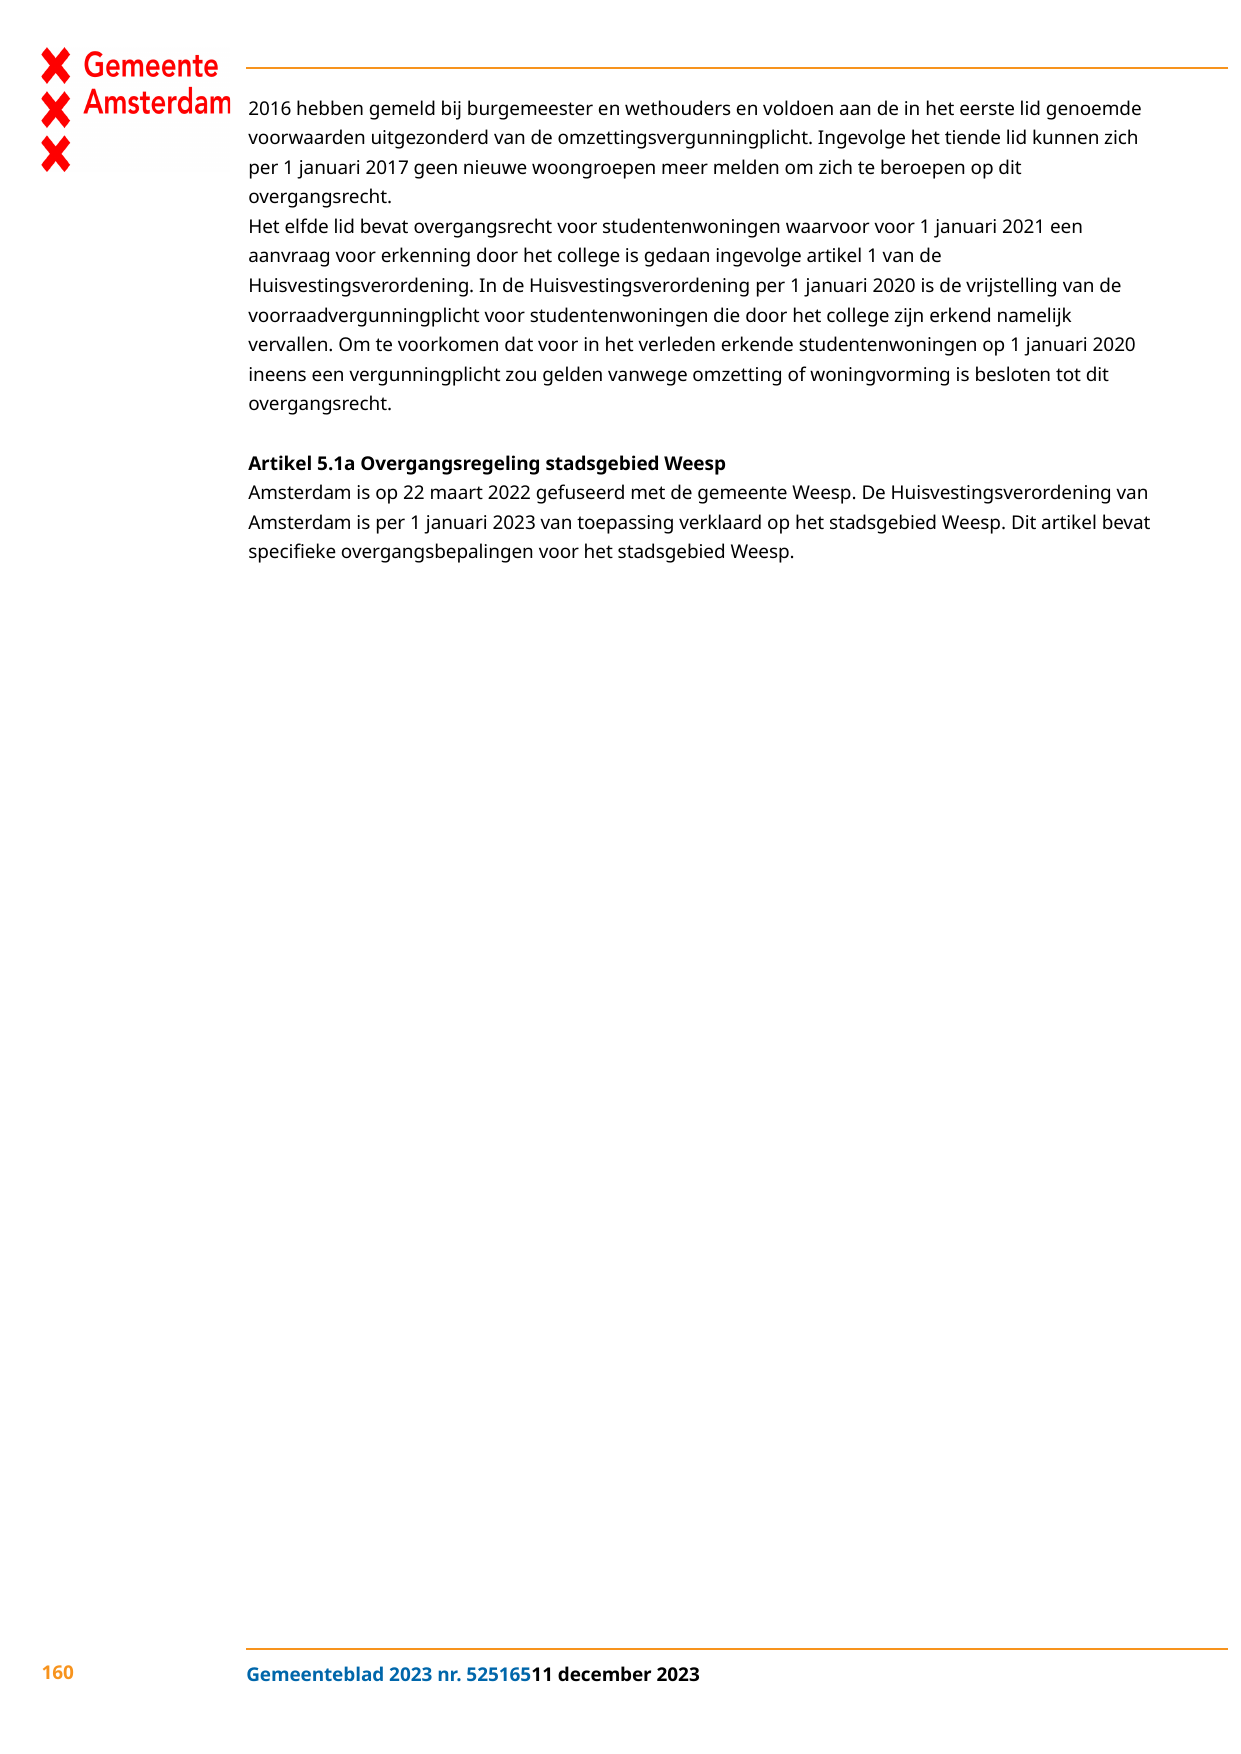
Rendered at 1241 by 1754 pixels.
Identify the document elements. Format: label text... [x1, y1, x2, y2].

text 2016 hebben gemeld bij burgemeester en wethouders en voldoen aan de in het eerste lid genoemde voorwaarden uitgezonderd van de omzettingsvergunningplicht. Ingevolge het tiende lid kunnen zich per 1 januari 2017 geen nieuwe woongroepen meer melden om zich te beroepen op dit overgangsrecht. [248, 95, 1152, 209]
text Amsterdam is op 22 maart 2022 gefuseerd met de gemeente Weesp. De Huisvestingsverordening van Amsterdam is per 1 januari 2023 van toepassing verklaard op het stadsgebied Weesp. Dit artikel bevat specifieke overgangsbepalingen voor het stadsgebied Weesp. [248, 479, 1152, 564]
picture [41, 47, 231, 172]
text Artikel 5.1a Overgangsregeling stadsgebied Weesp [248, 450, 1152, 476]
text Het elfde lid bevat overgangsrecht voor studentenwoningen waarvoor voor 1 januari 2021 een aanvraag voor erkenning door het college is gedaan ingevolge artikel 1 van de Huisvestingsverordening. In de Huisvestingsverordening per 1 januari 2020 is de vrijstelling van de voorraadvergunningplicht voor studentenwoningen die door het college zijn erkend namelijk vervallen. Om te voorkomen dat voor in het verleden erkende studentenwoningen op 1 januari 2020 ineens een vergunningplicht zou gelden vanwege omzetting of woningvorming is besloten tot dit overgangsrecht. [248, 213, 1152, 416]
